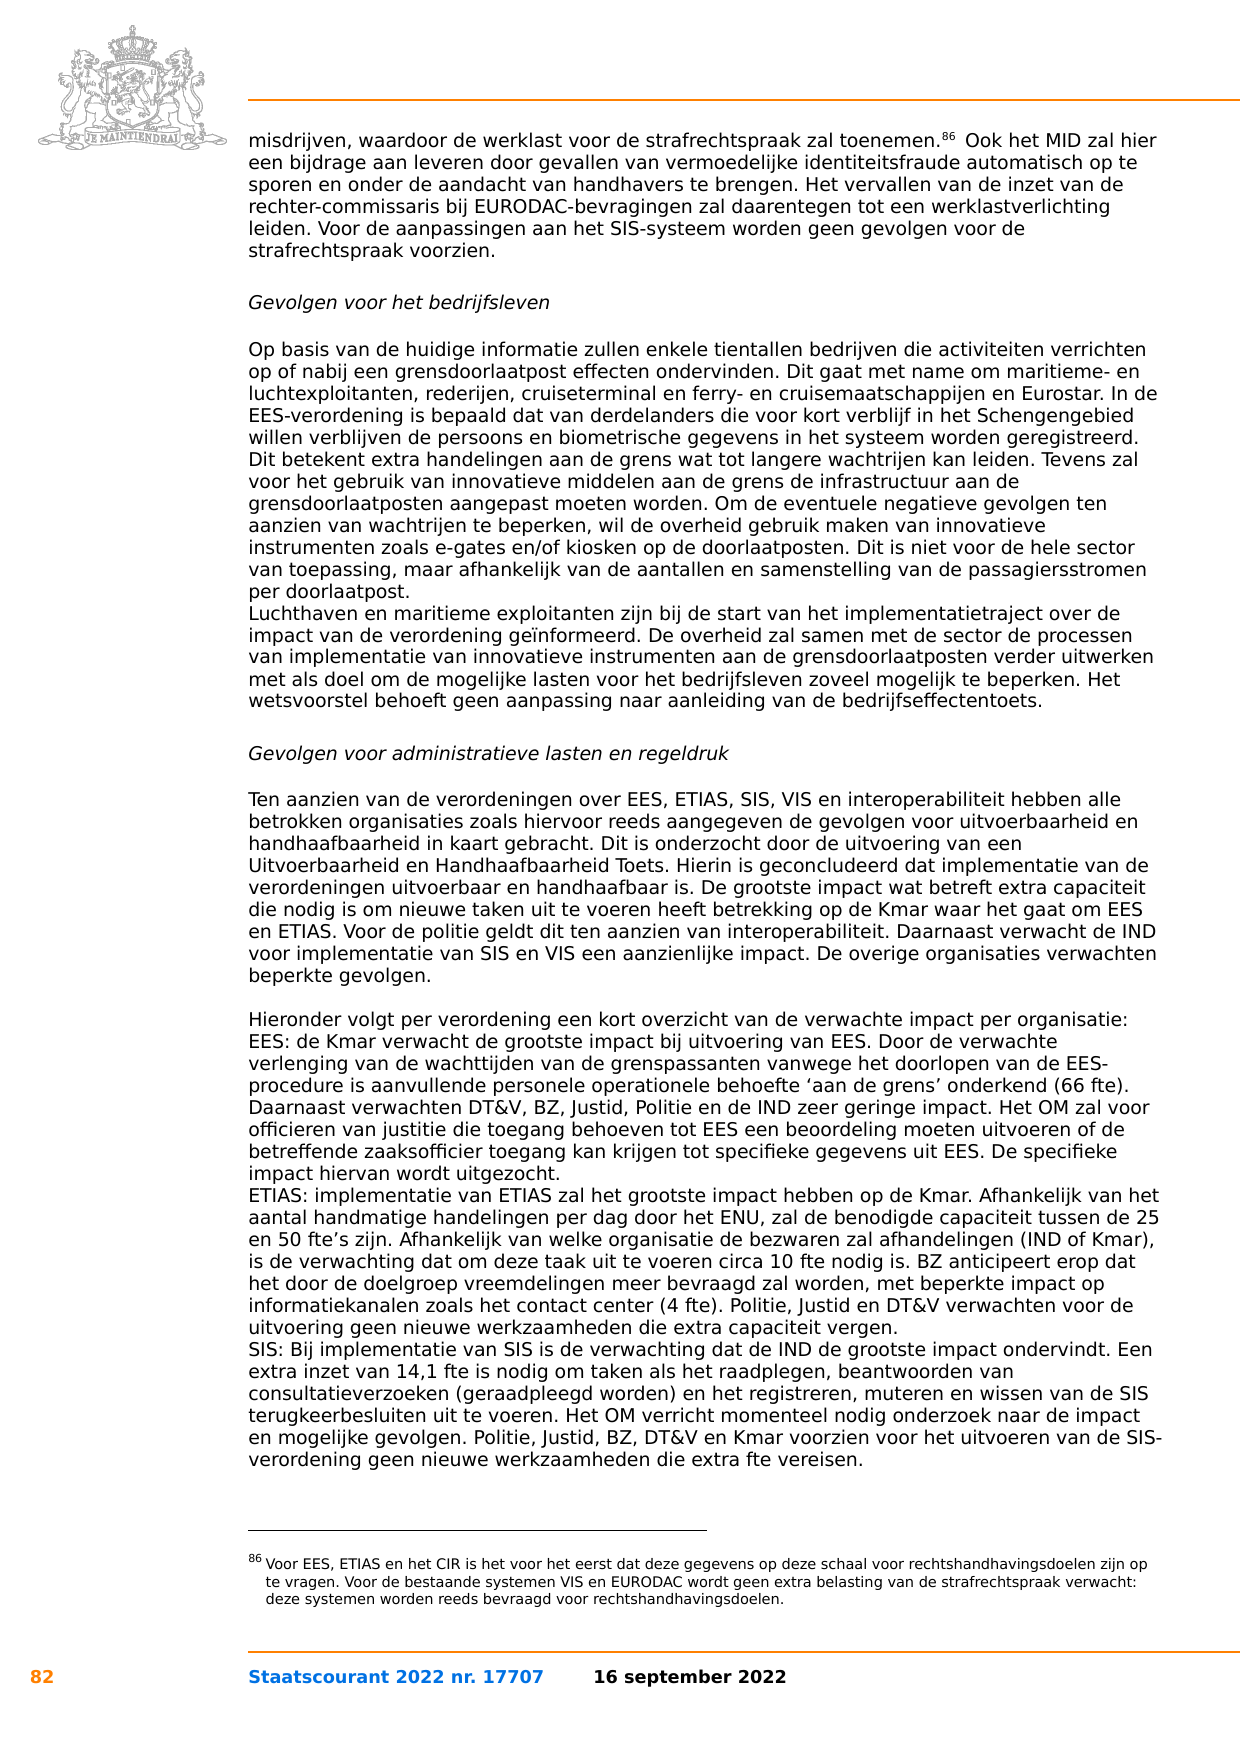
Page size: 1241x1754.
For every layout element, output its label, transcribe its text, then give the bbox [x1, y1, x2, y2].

text EES: de Kmar verwacht de grootste impact bij uitvoering van EES. Door de verwachte verlenging van de wachttijden van de grenspassanten vanwege het doorlopen van de EES-procedure is aanvullende personele operationele behoefte ‘aan de grens’ onderkend (66 fte). Daarnaast verwachten DT&V, BZ, Justid, Politie en de IND zeer geringe impact. Het OM zal voor officieren van justitie die toegang behoeven tot EES een beoordeling moeten uitvoeren of de betreffende zaaksofficier toegang kan krijgen tot specifieke gegevens uit EES. De specifieke impact hiervan wordt uitgezocht. [248, 1031, 1163, 1185]
picture [38, 25, 227, 150]
text Ten aanzien van de verordeningen over EES, ETIAS, SIS, VIS en interoperabiliteit hebben alle betrokken organisaties zoals hiervoor reeds aangegeven de gevolgen voor uitvoerbaarheid en handhaafbaarheid in kaart gebracht. Dit is onderzocht door de uitvoering van een Uitvoerbaarheid en Handhaafbaarheid Toets. Hierin is geconcludeerd dat implementatie van de verordeningen uitvoerbaar en handhaafbaar is. De grootste impact wat betreft extra capaciteit die nodig is om nieuwe taken uit te voeren heeft betrekking op de Kmar waar het gaat om EES en ETIAS. Voor de politie geldt dit ten aanzien van interoperabiliteit. Daarnaast verwacht de IND voor implementatie van SIS en VIS een aanzienlijke impact. De overige organisaties verwachten beperkte gevolgen. [248, 789, 1163, 987]
subtitle Gevolgen voor administratieve lasten en regeldruk [248, 742, 1163, 764]
text ETIAS: implementatie van ETIAS zal het grootste impact hebben op de Kmar. Afhankelijk van het aantal handmatige handelingen per dag door het ENU, zal de benodigde capaciteit tussen de 25 en 50 fte’s zijn. Afhankelijk van welke organisatie de bezwaren zal afhandelingen (IND of Kmar), is de verwachting dat om deze taak uit te voeren circa 10 fte nodig is. BZ anticipeert erop dat het door de doelgroep vreemdelingen meer bevraagd zal worden, met beperkte impact op informatiekanalen zoals het contact center (4 fte). Politie, Justid en DT&V verwachten voor de uitvoering geen nieuwe werkzaamheden die extra capaciteit vergen. [248, 1185, 1163, 1339]
text Voor EES, ETIAS en het CIR is het voor het eerst dat deze gegevens op deze schaal voor rechtshandhavingsdoelen zijn op te vragen. Voor de bestaande systemen VIS en EURODAC wordt geen extra belasting van de strafrechtspraak verwacht: deze systemen worden reeds bevraagd voor rechtshandhavingsdoelen. [248, 1552, 1163, 1608]
subtitle Gevolgen voor het bedrijfsleven [248, 292, 1163, 314]
text Op basis van de huidige informatie zullen enkele tientallen bedrijven die activiteiten verrichten op of nabij een grensdoorlaatpost effecten ondervinden. Dit gaat met name om maritieme- en luchtexploitanten, rederijen, cruiseterminal en ferry- en cruisemaatschappijen en Eurostar. In de EES-verordening is bepaald dat van derdelanders die voor kort verblijf in het Schengengebied willen verblijven de persoons en biometrische gegevens in het systeem worden geregistreerd. Dit betekent extra handelingen aan de grens wat tot langere wachtrijen kan leiden. Tevens zal voor het gebruik van innovatieve middelen aan de grens de infrastructuur aan de grensdoorlaatposten aangepast moeten worden. Om de eventuele negatieve gevolgen ten aanzien van wachtrijen te beperken, wil de overheid gebruik maken van innovatieve instrumenten zoals e-gates en/of kiosken op de doorlaatposten. Dit is niet voor de hele sector van toepassing, maar afhankelijk van de aantallen en samenstelling van de passagiersstromen per doorlaatpost. [248, 339, 1163, 602]
text misdrijven, waardoor de werklast voor de strafrechtspraak zal toenemen. Ook het MID zal hier een bijdrage aan leveren door gevallen van vermoedelijke identiteitsfraude automatisch op te sporen en onder de aandacht van handhavers te brengen. Het vervallen van de inzet van de rechter-commissaris bij EURODAC-bevragingen zal daarentegen tot een werklastverlichting leiden. Voor de aanpassingen aan het SIS-systeem worden geen gevolgen voor de strafrechtspraak voorzien. [248, 130, 1163, 262]
text SIS: Bij implementatie van SIS is de verwachting dat de IND de grootste impact ondervindt. Een extra inzet van 14,1 fte is nodig om taken als het raadplegen, beantwoorden van consultatieverzoeken (geraadpleegd worden) en het registreren, muteren en wissen van de SIS terugkeerbesluiten uit te voeren. Het OM verricht momenteel nodig onderzoek naar de impact en mogelijke gevolgen. Politie, Justid, BZ, DT&V en Kmar voorzien voor het uitvoeren van de SIS-verordening geen nieuwe werkzaamheden die extra fte vereisen. [248, 1339, 1163, 1471]
text Hieronder volgt per verordening een kort overzicht van de verwachte impact per organisatie: [248, 1009, 1163, 1031]
text Luchthaven en maritieme exploitanten zijn bij de start van het implementatietraject over de impact van de verordening geïnformeerd. De overheid zal samen met de sector de processen van implementatie van innovatieve instrumenten aan de grensdoorlaatposten verder uitwerken met als doel om de mogelijke lasten voor het bedrijfsleven zoveel mogelijk te beperken. Het wetsvoorstel behoeft geen aanpassing naar aanleiding van de bedrijfseffectentoets. [248, 602, 1163, 712]
